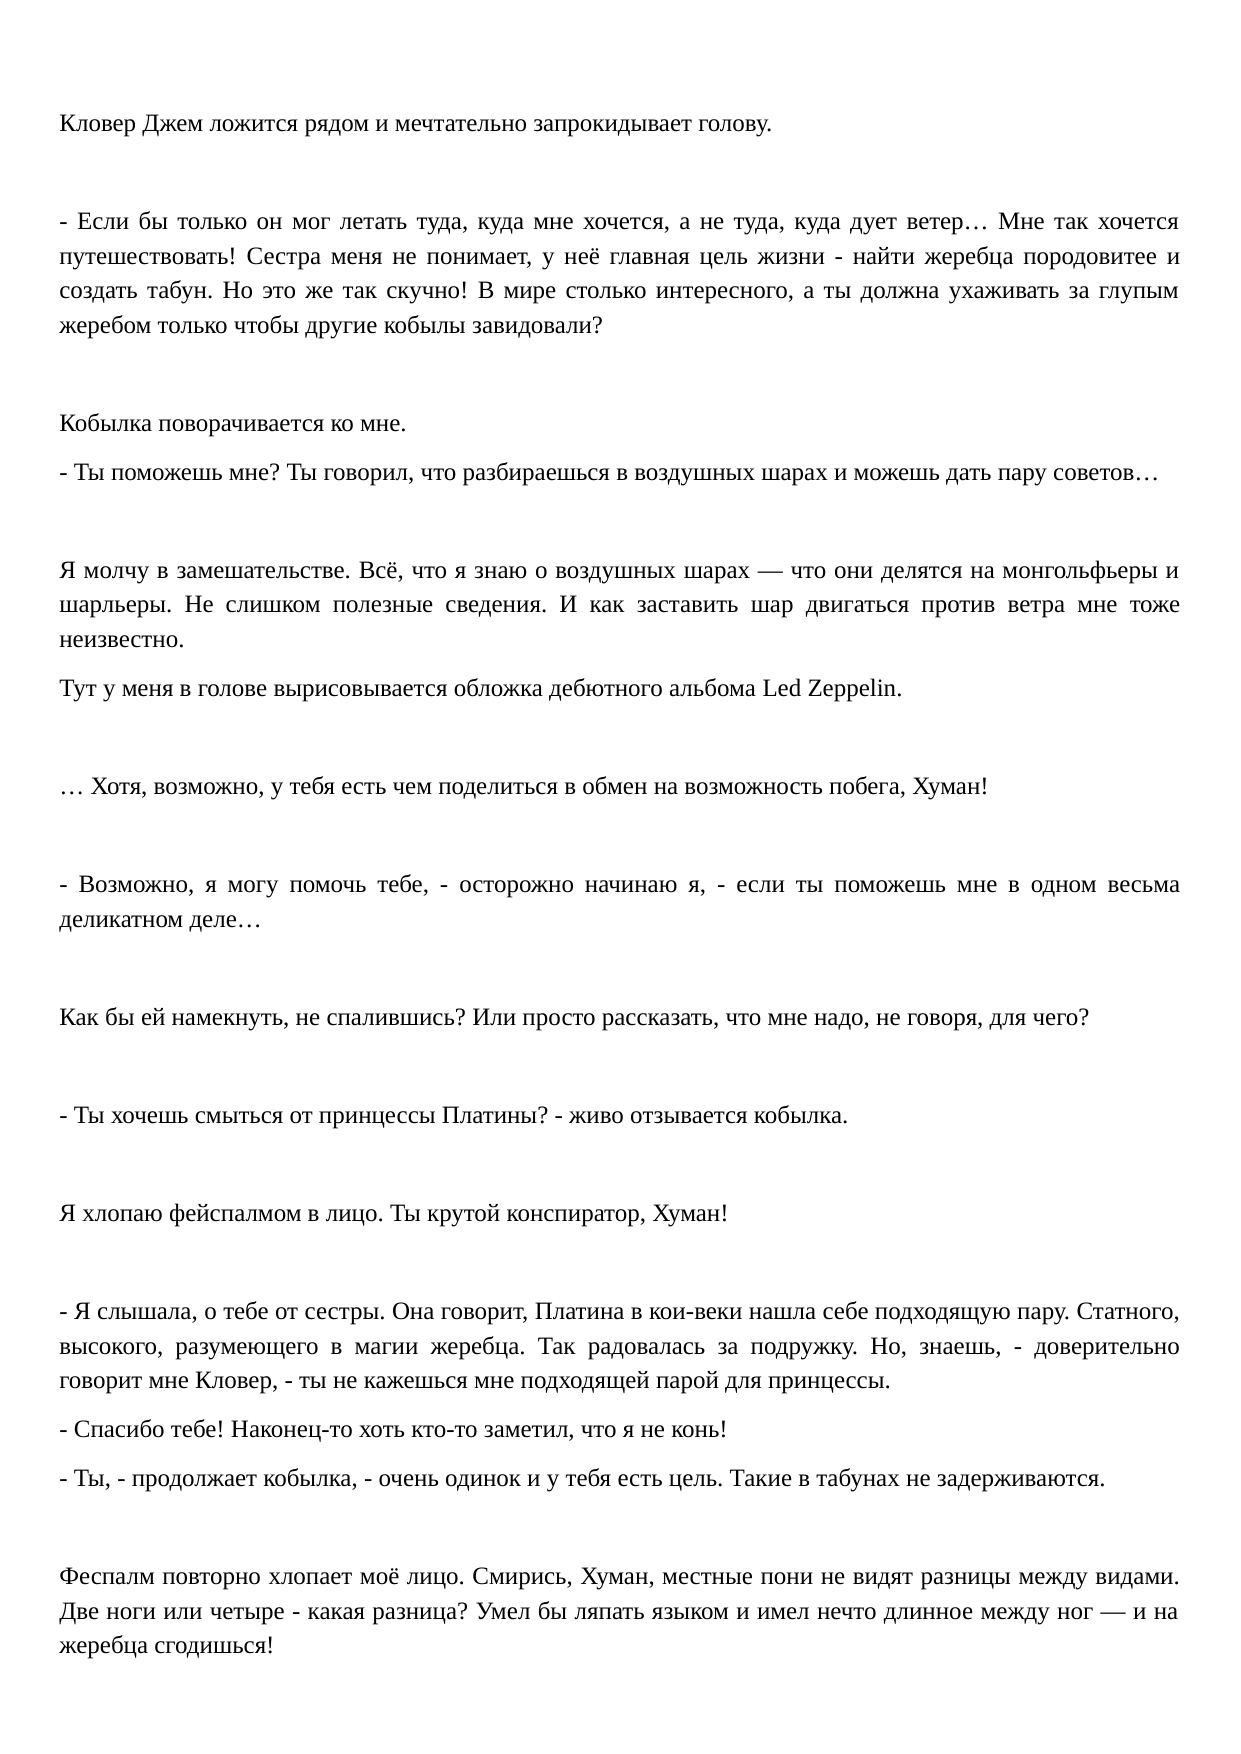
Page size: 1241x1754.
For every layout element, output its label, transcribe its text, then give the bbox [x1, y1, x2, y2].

text - Спасибо тебе! Наконец-то хоть кто-то заметил, что я не конь! [59, 1414, 1181, 1443]
text … Хотя, возможно, у тебя есть чем поделиться в обмен на возможность побега, Хуман! [59, 771, 1181, 800]
text - Я слышала, о тебе от сестры. Она говорит, Платина в кои-веки нашла себе подходящую пару. Статного, высокого, разумеющего в магии жеребца. Так радовалась за подружку. Но, знаешь, - доверительно говорит мне Кловер, - ты не кажешься мне подходящей парой для принцессы. [59, 1296, 1181, 1394]
text Феспалм повторно хлопает моё лицо. Смирись, Хуман, местные пони не видят разницы между видами. Две ноги или четыре - какая разница? Умел бы ляпать языком и имел нечто длинное между ног — и на жеребца сгодишься! [59, 1561, 1181, 1659]
text - Ты поможешь мне? Ты говорил, что разбираешься в воздушных шарах и можешь дать пару советов… [59, 457, 1181, 486]
text - Если бы только он мог летать туда, куда мне хочется, а не туда, куда дует ветер… Мне так хочется путешествовать! Сестра меня не понимает, у неё главная цель жизни - найти жеребца породовитее и создать табун. Но это же так скучно! В мире столько интересного, а ты должна ухаживать за глупым жеребом только чтобы другие кобылы завидовали? [59, 206, 1181, 338]
text Тут у меня в голове вырисовывается обложка дебютного альбома Led Zeppelin. [59, 673, 1181, 702]
text - Ты, - продолжает кобылка, - очень одинок и у тебя есть цель. Такие в табунах не задерживаются. [59, 1463, 1181, 1492]
text - Возможно, я могу помочь тебе, - осторожно начинаю я, - если ты поможешь мне в одном весьма деликатном деле… [59, 869, 1181, 932]
text Я хлопаю фейспалмом в лицо. Ты крутой конспиратор, Хуман! [59, 1198, 1181, 1227]
text - Ты хочешь смыться от принцессы Платины? - живо отзывается кобылка. [59, 1100, 1181, 1129]
text Кобылка поворачивается ко мне. [59, 408, 1181, 437]
text Я молчу в замешательстве. Всё, что я знаю о воздушных шарах — что они делятся на монгольфьеры и шарльеры. Не слишком полезные сведения. И как заставить шар двигаться против ветра мне тоже неизвестно. [59, 555, 1181, 653]
text Как бы ей намекнуть, не спалившись? Или просто рассказать, что мне надо, не говоря, для чего? [59, 1002, 1181, 1031]
text Кловер Джем ложится рядом и мечтательно запрокидывает голову. [59, 108, 1181, 137]
